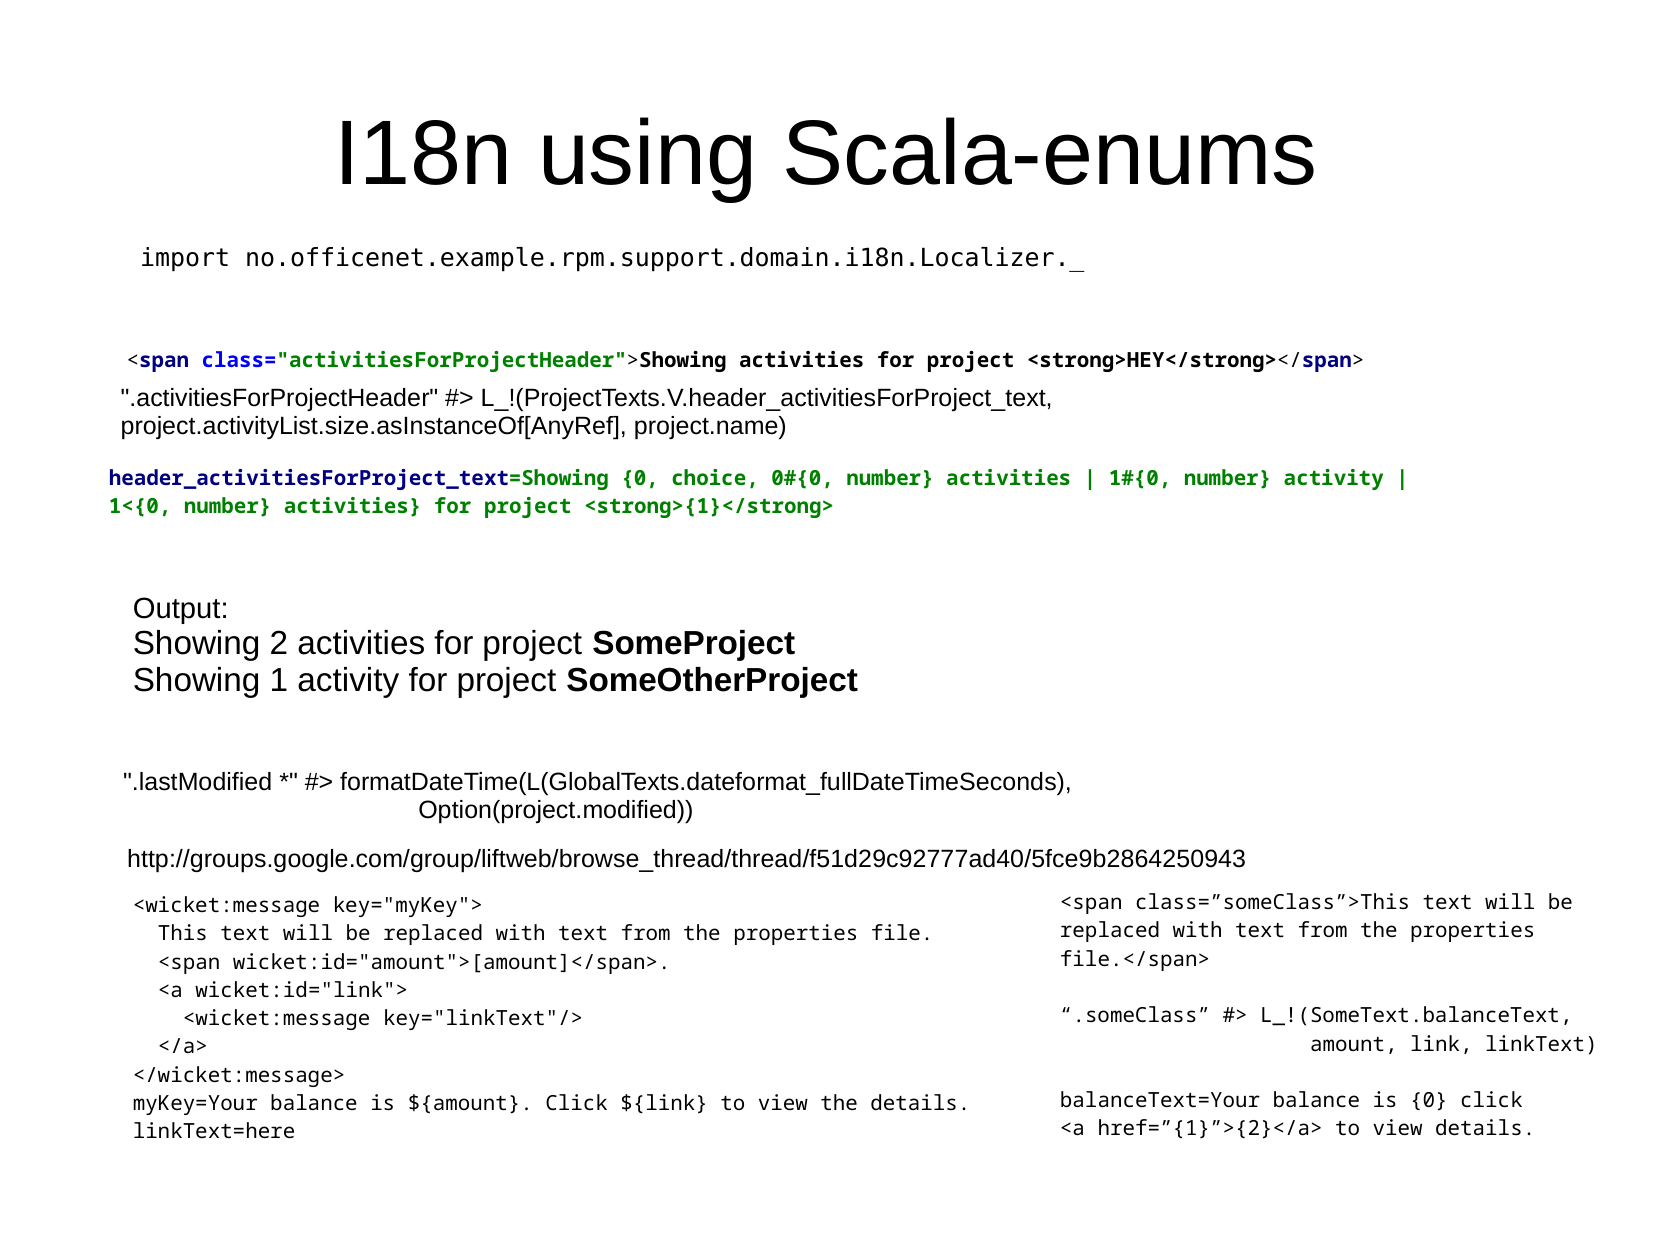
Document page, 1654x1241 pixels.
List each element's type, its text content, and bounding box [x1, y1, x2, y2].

text_box <span class="activitiesForProjectHeader">Showing activities for project <strong>HEY</strong></span> [126, 345, 1506, 371]
text_box Output: Showing 2 activities for project SomeProject Showing 1 activity for project SomeOtherProject [118, 584, 873, 707]
text_box import no.officenet.example.rpm.support.domain.i18n.Localizer._ [125, 235, 1228, 293]
text_box <span class=”someClass”>This text will be replaced with text from the properties file.</span> “.someClass” #> L_!(SomeText.balanceText, amount, link, linkText) balanceText=Your balance is {0} click <a href=”{1}”>{2}</a> to view details. [1045, 879, 1654, 1176]
text_box ".lastModified *" #> formatDateTime(L(GlobalTexts.dateformat_fullDateTimeSeconds), Option(project.modified)) [108, 760, 1229, 832]
text_box <wicket:message key="myKey"> This text will be replaced with text from the properties file. <span wicket:id="amount">[amount]</span>. <a wicket:id="link"> <wicket:message key="linkText"/> </a> </wicket:message> myKey=Your balance is ${amount}. Click ${link} to view the details. linkText=here [118, 892, 986, 1117]
title I18n using Scala-enums [82, 49, 1571, 257]
text_box ".activitiesForProjectHeader" #> L_!(ProjectTexts.V.header_activitiesForProject_text, project.activityList.size.asInstanceOf[AnyRef], project.name) [105, 376, 1531, 479]
text_box http://groups.google.com/group/liftweb/browse_thread/thread/f51d29c92777ad40/5fce9b2864250943 [112, 837, 1335, 892]
text_box header_activitiesForProject_text=Showing {0, choice, 0#{0, number} activities | 1#{0, number} activity | 1<{0, number} activities} for project <strong>{1}</strong> [108, 462, 1477, 512]
